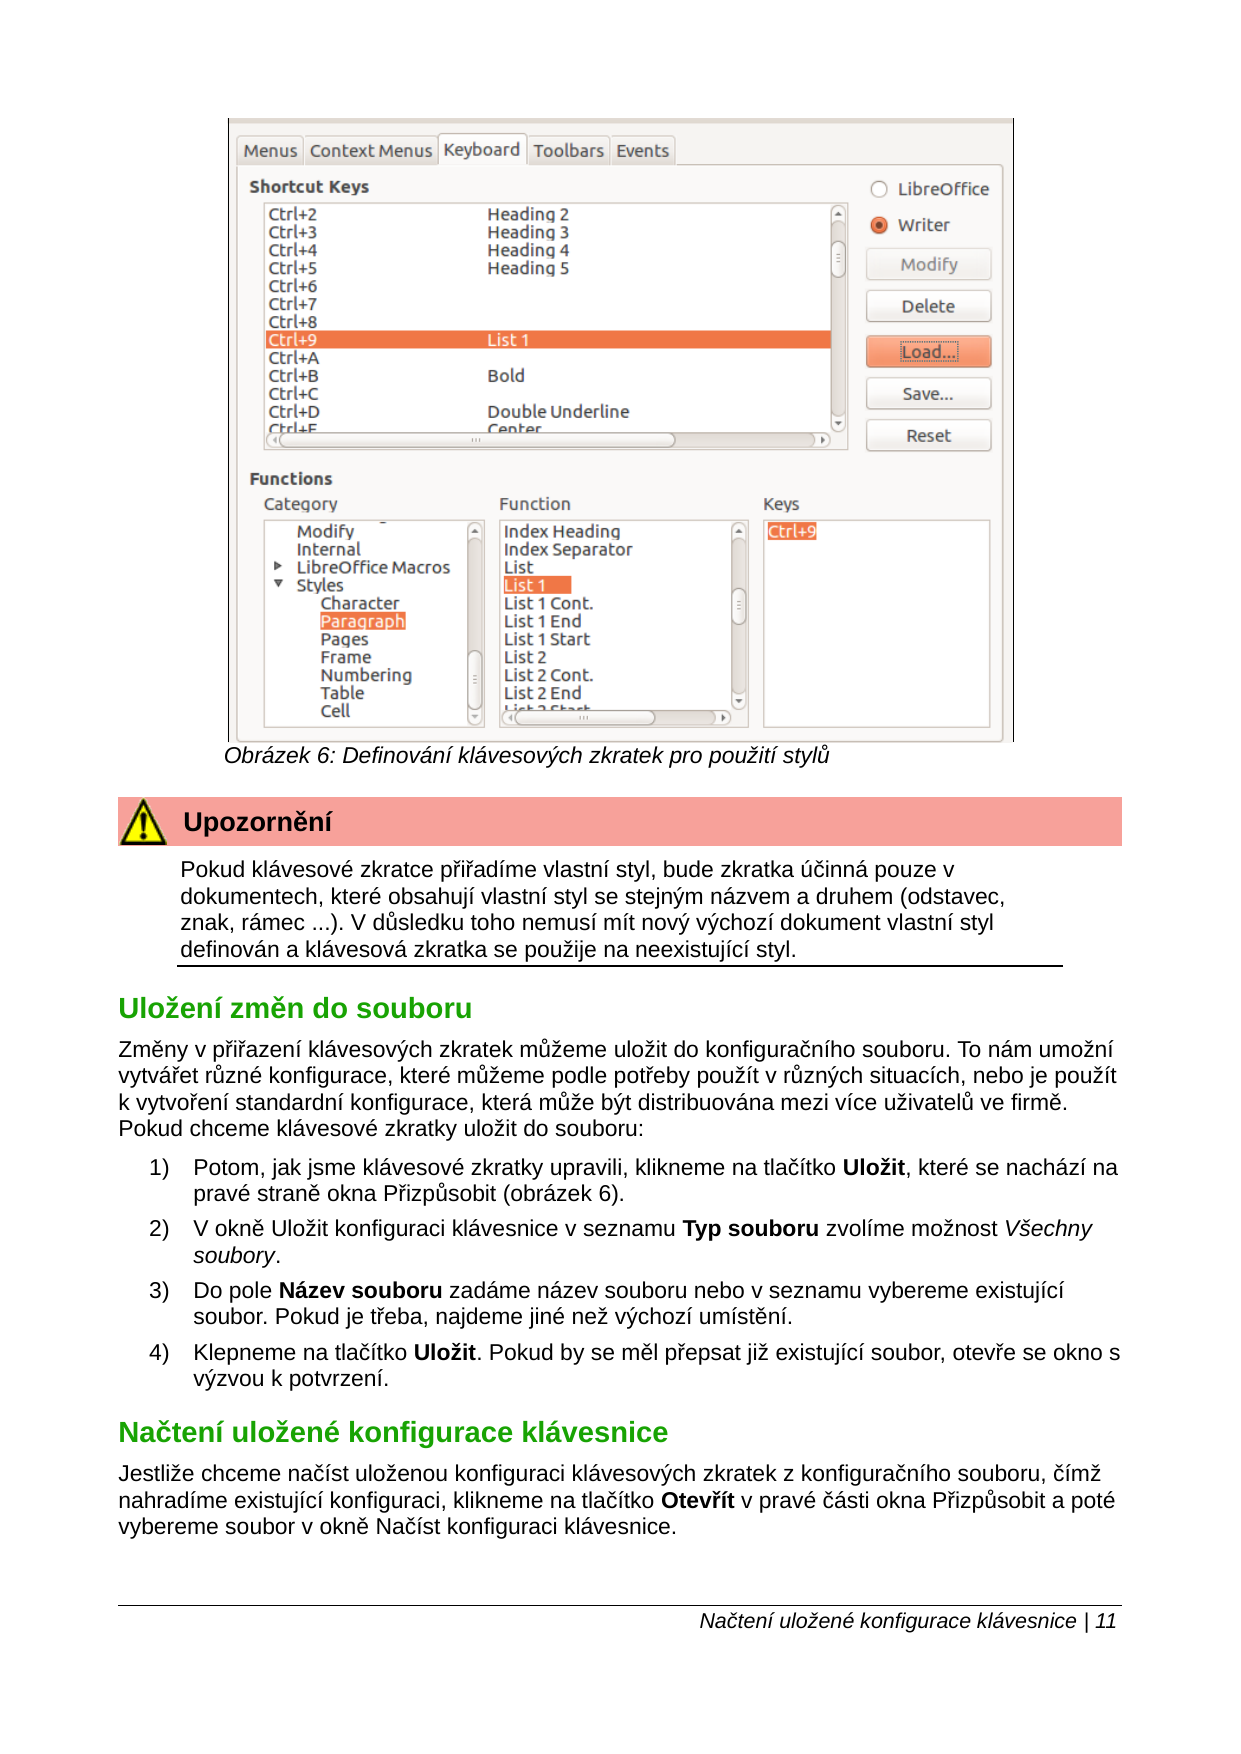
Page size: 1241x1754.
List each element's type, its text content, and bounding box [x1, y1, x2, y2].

subtitle Upozornění [118, 797, 1122, 846]
subtitle Uložení změn do souboru [118, 991, 1122, 1024]
text Pokud klávesové zkratce přiřadíme vlastní styl, bude zkratka účinná pouze v dokumentech, které obsahují vlastní styl se stejným názvem a druhem (odstavec, znak, rámec ...). V důsledku toho nemusí mít nový výchozí dokument vlastní styl definován a klávesová zkratka se použije na neexistující styl. [177, 853, 1063, 965]
list V okně Uložit konfiguraci klávesnice v seznamu Typ souboru zvolíme možnost Všechny soubory. [169, 1215, 1122, 1268]
text Jestliže chceme načíst uloženou konfiguraci klávesových zkratek z konfiguračního souboru, čímž nahradíme existující konfiguraci, klikneme na tlačítko Otevřít v pravé části okna Přizpůsobit a poté vybereme soubor v okně Načíst konfiguraci klávesnice. [118, 1460, 1122, 1539]
subtitle Načtení uložené konfigurace klávesnice [118, 1415, 1122, 1448]
list Do pole Název souboru zadáme název souboru nebo v seznamu vybereme existující soubor. Pokud je třeba, najdeme jiné než výchozí umístění. [169, 1277, 1122, 1330]
picture [229, 118, 1013, 743]
picture [119, 797, 167, 845]
list Potom, jak jsme klávesové zkratky upravili, klikneme na tlačítko Uložit, které se nachází na pravé straně okna Přizpůsobit (obrázek 6). [169, 1154, 1122, 1207]
text Obrázek 6: Definování klávesových zkratek pro použití stylů [223, 743, 1017, 769]
list Změny v přiřazení klávesových zkratek můžeme uložit do konfiguračního souboru. To nám umožní vytvářet různé konfigurace, které můžeme podle potřeby použít v různých situacích, nebo je použít k vytvoření standardní konfigurace, která může být distribuována mezi více uživatelů ve firmě. Pokud chceme klávesové zkratky uložit do souboru: [118, 1036, 1122, 1141]
list Klepneme na tlačítko Uložit. Pokud by se měl přepsat již existující soubor, otevře se okno s výzvou k potvrzení. [169, 1338, 1122, 1391]
